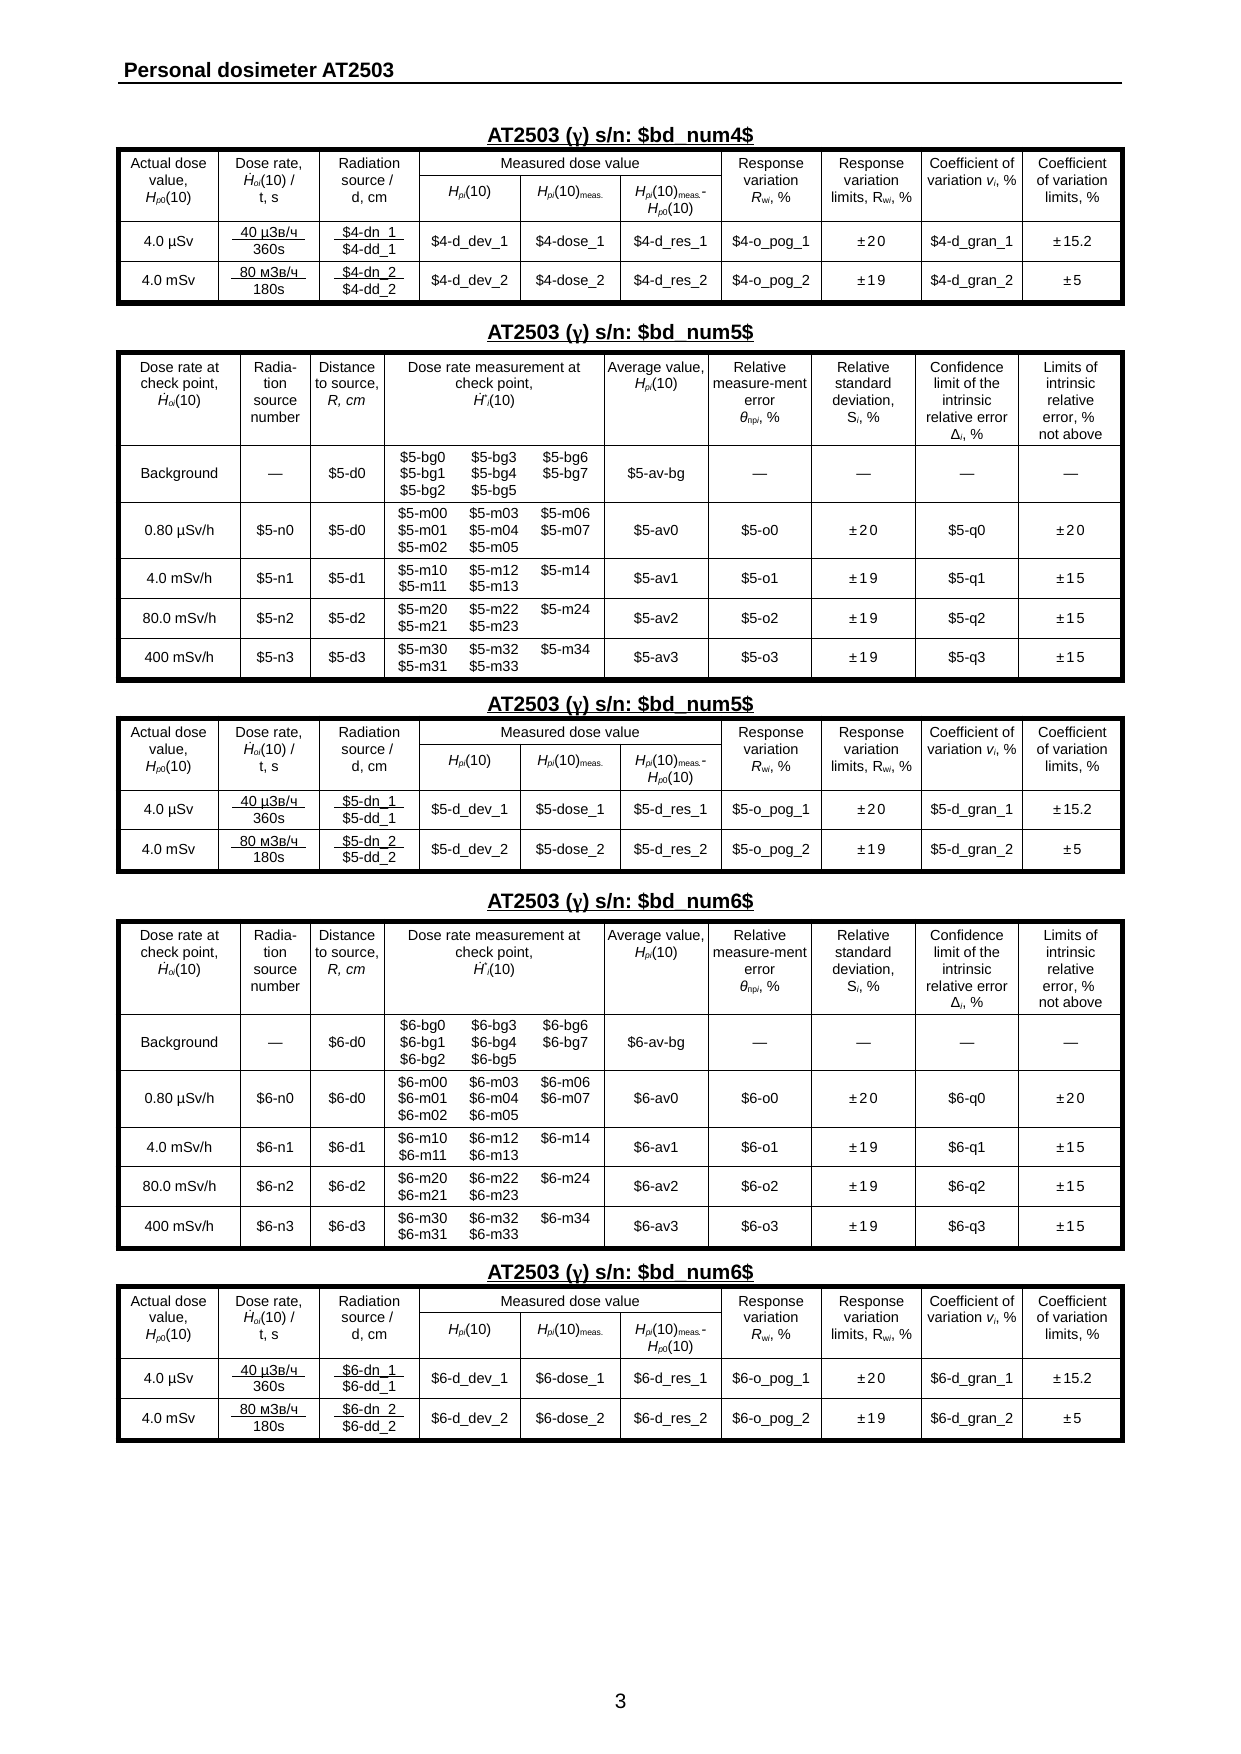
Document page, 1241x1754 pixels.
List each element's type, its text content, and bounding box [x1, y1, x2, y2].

table_cell ±19 [822, 830, 921, 869]
table_cell $5-dn_1 $5-dd_1 [320, 791, 419, 829]
table_cell ±5 [1023, 1399, 1120, 1438]
table_cell $6-n0 [241, 1071, 310, 1127]
table_cell Coefficient of variation vi, % [922, 721, 1022, 789]
table_cell $6-av3 [605, 1207, 708, 1246]
table_cell Hpi(10) [420, 1313, 520, 1358]
table_cell Hpi(10)meas. [521, 176, 620, 221]
table_cell — [916, 1015, 1018, 1070]
table_cell $4-dose_1 [521, 222, 620, 261]
table_cell $6-av0 [605, 1071, 708, 1127]
table_header AT2503 (γ) s/n: $bd_num4$ [118, 114, 1122, 147]
table_cell 40 µЗв/ч 360s [219, 222, 319, 261]
table_cell 4.0 µSv [121, 222, 218, 261]
table_cell 4.0 mSv/h [121, 559, 240, 598]
table_cell Actual dose value, Hp0(10) [121, 721, 218, 789]
table_cell Response variation Rwi, % [722, 1289, 821, 1358]
table_cell ±19 [822, 1399, 921, 1438]
table_cell $6-dn_1 $6-dd_1 [320, 1359, 419, 1398]
table_cell $5-o0 [709, 503, 811, 558]
table_cell Confidence limit of the intrinsic relative error Δi, % [916, 924, 1018, 1014]
table_cell Response variation limits, Rwi, % [822, 1289, 921, 1358]
table_cell $6-d0 [311, 1015, 384, 1070]
table_cell $5-d1 [311, 559, 384, 598]
table_cell ±20 [1019, 503, 1120, 558]
table_cell 4.0 mSv [121, 262, 218, 300]
table_cell Dose rate measurement at check point, Ḣ*i(10) [385, 924, 604, 1014]
table_cell Relative standard deviation, Si, % [812, 924, 915, 1014]
table_cell — [709, 446, 811, 502]
table_cell $4-d_dev_2 [420, 262, 520, 300]
table_cell Radiation source / d, cm [320, 721, 419, 789]
table_cell ±5 [1023, 830, 1120, 869]
table_cell $6-n1 [241, 1128, 310, 1166]
table_cell Average value, Hpi(10) [605, 924, 708, 1014]
table_cell $4-o_pog_2 [722, 262, 821, 300]
table_cell $5-av2 [605, 599, 708, 637]
table_cell $5-m00 $5-m01 $5-m02 $5-m03 $5-m04 $5-m05 $5-m06 $5-m07 [385, 503, 604, 558]
table_cell $6-dose_1 [521, 1359, 620, 1398]
table_cell Response variation limits, Rwi, % [822, 721, 921, 789]
table_cell — [916, 446, 1018, 502]
table_cell $5-bg0 $5-bg1 $5-bg2 $5-bg3 $5-bg4 $5-bg5 $5-bg6 $5-bg7 [385, 446, 604, 502]
table_cell $5-m10 $5-m11 $5-m12 $5-m13 $5-m14 [385, 559, 604, 598]
table_cell $5-av3 [605, 639, 708, 677]
table_cell $5-av1 [605, 559, 708, 598]
table_cell $5-d_dev_1 [420, 791, 520, 829]
table_cell Limits of intrinsic relative error, % not above [1019, 924, 1120, 1014]
table_cell $6-dose_2 [521, 1399, 620, 1438]
table_cell ±15 [1019, 559, 1120, 598]
table_cell 80.0 mSv/h [121, 599, 240, 637]
table_cell $6-o_pog_1 [722, 1359, 821, 1398]
table_cell $6-o_pog_2 [722, 1399, 821, 1438]
table_cell Radiation source / d, cm [320, 152, 419, 221]
table_cell ±20 [822, 1359, 921, 1398]
table_cell Confidence limit of the intrinsic relative error Δi, % [916, 355, 1018, 445]
table_cell Response variation Rwi, % [722, 152, 821, 221]
table_cell 4.0 mSv/h [121, 1128, 240, 1166]
table_cell Radia-tion source number [241, 924, 310, 1014]
table_cell Radiation source / d, cm [320, 1289, 419, 1358]
table_cell Hpi(10)meas.-Hp0(10) [621, 745, 721, 789]
table_cell Distance to source, R, сm [311, 355, 384, 445]
table_cell $5-d_gran_1 [922, 791, 1022, 829]
table_cell Relative measure-ment error θпрi, % [709, 924, 811, 1014]
table_cell ±19 [812, 1167, 915, 1206]
table_cell Limits of intrinsic relative error, % not above [1019, 355, 1120, 445]
table_cell Dose rate, Ḣoi(10) / t, s [219, 721, 319, 789]
table_cell $5-d0 [311, 503, 384, 558]
table_cell — [709, 1015, 811, 1070]
table_cell $6-d_dev_1 [420, 1359, 520, 1398]
table_cell $6-q1 [916, 1128, 1018, 1166]
table_cell ±5 [1023, 262, 1120, 300]
table_cell Dose rate measurement at check point, Ḣ*i(10) [385, 355, 604, 445]
table_cell 80 мЗв/ч 180s [219, 262, 319, 300]
table_cell ±15.2 [1023, 1359, 1120, 1398]
table_cell ±15 [1019, 1167, 1120, 1206]
table_cell $6-o1 [709, 1128, 811, 1166]
table_cell 4.0 µSv [121, 791, 218, 829]
table_cell $6-q3 [916, 1207, 1018, 1246]
table_cell 4.0 mSv [121, 830, 218, 869]
table_cell Dose rate, Ḣoi(10) / t, s [219, 152, 319, 221]
table_cell $5-d0 [311, 446, 384, 502]
table_cell Relative measure-ment error θпрi, % [709, 355, 811, 445]
table_cell $6-d_gran_2 [922, 1399, 1022, 1438]
table_cell $5-d_res_2 [621, 830, 721, 869]
table_cell ±20 [822, 791, 921, 829]
table_cell Actual dose value, Hp0(10) [121, 152, 218, 221]
table_cell 40 µЗв/ч 360s [219, 1359, 319, 1398]
table_cell $6-o2 [709, 1167, 811, 1206]
table_cell Coefficient of variation vi, % [922, 1289, 1022, 1358]
table_cell 0.80 µSv/h [121, 503, 240, 558]
table_cell 4.0 mSv [121, 1399, 218, 1438]
table_cell $5-o_pog_2 [722, 830, 821, 869]
table_cell ±20 [1019, 1071, 1120, 1127]
table_cell $5-d2 [311, 599, 384, 637]
table_cell 4.0 µSv [121, 1359, 218, 1398]
table_cell ±19 [812, 1128, 915, 1166]
table_cell ±20 [812, 503, 915, 558]
table_cell 0.80 µSv/h [121, 1071, 240, 1127]
table_cell 80 мЗв/ч 180s [219, 1399, 319, 1438]
table_cell $5-d_dev_2 [420, 830, 520, 869]
table_cell Actual dose value, Hp0(10) [121, 1289, 218, 1358]
table_cell $4-d_res_1 [621, 222, 721, 261]
table_cell $6-n2 [241, 1167, 310, 1206]
table_cell Hpi(10) [420, 745, 520, 789]
table_cell $4-dn_1 $4-dd_1 [320, 222, 419, 261]
table_cell Coefficient of variation limits, % [1023, 721, 1120, 789]
table_cell $6-n3 [241, 1207, 310, 1246]
table_cell Background [121, 446, 240, 502]
table_cell $6-d0 [311, 1071, 384, 1127]
table_cell $5-n1 [241, 559, 310, 598]
table_cell $4-d_dev_1 [420, 222, 520, 261]
table_cell Response variation Rwi, % [722, 721, 821, 789]
table_cell — [812, 446, 915, 502]
table_cell $6-m30 $6-m31 $6-m32 $6-m33 $6-m34 [385, 1207, 604, 1246]
table_cell Dose rate, Ḣoi(10) / t, s [219, 1289, 319, 1358]
table_cell 400 mSv/h [121, 639, 240, 677]
table_cell — [812, 1015, 915, 1070]
table_cell $5-m30 $5-m31 $5-m32 $5-m33 $5-m34 [385, 639, 604, 677]
table_cell $5-q1 [916, 559, 1018, 598]
table_cell $6-q2 [916, 1167, 1018, 1206]
table_cell 80.0 mSv/h [121, 1167, 240, 1206]
table_cell $6-d1 [311, 1128, 384, 1166]
table_cell $5-n2 [241, 599, 310, 637]
table_cell $5-q2 [916, 599, 1018, 637]
table_cell ±15 [1019, 1128, 1120, 1166]
table_cell 80 мЗв/ч 180s [219, 830, 319, 869]
table_cell ±15 [1019, 599, 1120, 637]
table_cell $6-d_dev_2 [420, 1399, 520, 1438]
table_cell Relative standard deviation, Si, % [812, 355, 915, 445]
table_cell Hpi(10)meas. [521, 745, 620, 789]
table_cell Dose rate at check point, Ḣoi(10) [121, 924, 240, 1014]
table_cell $4-o_pog_1 [722, 222, 821, 261]
table_cell $6-d2 [311, 1167, 384, 1206]
table_header AT2503 (γ) s/n: $bd_num6$ [118, 1251, 1122, 1284]
table_cell $6-d3 [311, 1207, 384, 1246]
table_cell Hpi(10) [420, 176, 520, 221]
table_cell $4-dn_2 $4-dd_2 [320, 262, 419, 300]
table_cell ±19 [812, 1207, 915, 1246]
table_cell ±19 [822, 262, 921, 300]
table_cell — [241, 446, 310, 502]
table_cell Measured dose value [420, 1289, 721, 1312]
table_cell Hpi(10)meas.-Hp0(10) [621, 176, 721, 221]
table_cell Background [121, 1015, 240, 1070]
table_cell $5-d3 [311, 639, 384, 677]
table_cell Response variation limits, Rwi, % [822, 152, 921, 221]
table_cell Hpi(10)meas.-Hp0(10) [621, 1313, 721, 1358]
table_cell — [1019, 446, 1120, 502]
table_cell $5-m20 $5-m21 $5-m22 $5-m23 $5-m24 [385, 599, 604, 637]
table_cell $5-dn_2 $5-dd_2 [320, 830, 419, 869]
table_cell ±15.2 [1023, 791, 1120, 829]
table_cell 400 mSv/h [121, 1207, 240, 1246]
table_cell $5-av-bg [605, 446, 708, 502]
table_cell ±20 [812, 1071, 915, 1127]
table_cell $6-q0 [916, 1071, 1018, 1127]
table_cell Hpi(10)meas. [521, 1313, 620, 1358]
table_cell $6-m20 $6-m21 $6-m22 $6-m23 $6-m24 [385, 1167, 604, 1206]
table_cell $5-d_gran_2 [922, 830, 1022, 869]
table_cell ±20 [822, 222, 921, 261]
table_cell $5-av0 [605, 503, 708, 558]
table_cell $6-d_res_2 [621, 1399, 721, 1438]
table_header AT2503 (γ) s/n: $bd_num5$ [118, 683, 1122, 716]
table_cell $5-q3 [916, 639, 1018, 677]
table_cell $6-d_gran_1 [922, 1359, 1022, 1398]
table_cell $6-m10 $6-m11 $6-m12 $6-m13 $6-m14 [385, 1128, 604, 1166]
table_cell $5-o_pog_1 [722, 791, 821, 829]
table_cell ±19 [812, 639, 915, 677]
table_cell Radia-tion source number [241, 355, 310, 445]
table_cell — [241, 1015, 310, 1070]
table_cell $6-bg0 $6-bg1 $6-bg2 $6-bg3 $6-bg4 $6-bg5 $6-bg6 $6-bg7 [385, 1015, 604, 1070]
table_cell Coefficient of variation vi, % [922, 152, 1022, 221]
table_cell $5-o1 [709, 559, 811, 598]
table_cell Distance to source, R, сm [311, 924, 384, 1014]
table_cell $4-d_gran_2 [922, 262, 1022, 300]
table_header AT2503 (γ) s/n: $bd_num6$ [118, 874, 1122, 919]
table_cell $6-d_res_1 [621, 1359, 721, 1398]
table_cell Dose rate at check point, Ḣoi(10) [121, 355, 240, 445]
table_cell $6-o0 [709, 1071, 811, 1127]
table_header AT2503 (γ) s/n: $bd_num5$ [118, 306, 1122, 350]
table_cell $4-dose_2 [521, 262, 620, 300]
table_cell Measured dose value [420, 721, 721, 743]
table_cell $5-dose_2 [521, 830, 620, 869]
table_cell ±15 [1019, 1207, 1120, 1246]
table_cell $6-m00 $6-m01 $6-m02 $6-m03 $6-m04 $6-m05 $6-m06 $6-m07 [385, 1071, 604, 1127]
table_cell $6-dn_2 $6-dd_2 [320, 1399, 419, 1438]
table_cell $6-av-bg [605, 1015, 708, 1070]
table_cell Coefficient of variation limits, % [1023, 152, 1120, 221]
table_cell Measured dose value [420, 152, 721, 175]
table_cell $5-n3 [241, 639, 310, 677]
table_cell $5-o3 [709, 639, 811, 677]
table_cell $6-av1 [605, 1128, 708, 1166]
table_cell $4-d_res_2 [621, 262, 721, 300]
table_cell $5-n0 [241, 503, 310, 558]
table_cell ±15.2 [1023, 222, 1120, 261]
table_cell $6-av2 [605, 1167, 708, 1206]
table_cell $5-o2 [709, 599, 811, 637]
table_cell ±19 [812, 559, 915, 598]
table_cell Coefficient of variation limits, % [1023, 1289, 1120, 1358]
table_cell $4-d_gran_1 [922, 222, 1022, 261]
table_cell 40 µЗв/ч 360s [219, 791, 319, 829]
table_cell $5-q0 [916, 503, 1018, 558]
table_cell — [1019, 1015, 1120, 1070]
table_cell $5-dose_1 [521, 791, 620, 829]
table_cell $6-o3 [709, 1207, 811, 1246]
table_cell ±15 [1019, 639, 1120, 677]
table_cell Average value, Hpi(10) [605, 355, 708, 445]
table_cell $5-d_res_1 [621, 791, 721, 829]
table_cell ±19 [812, 599, 915, 637]
